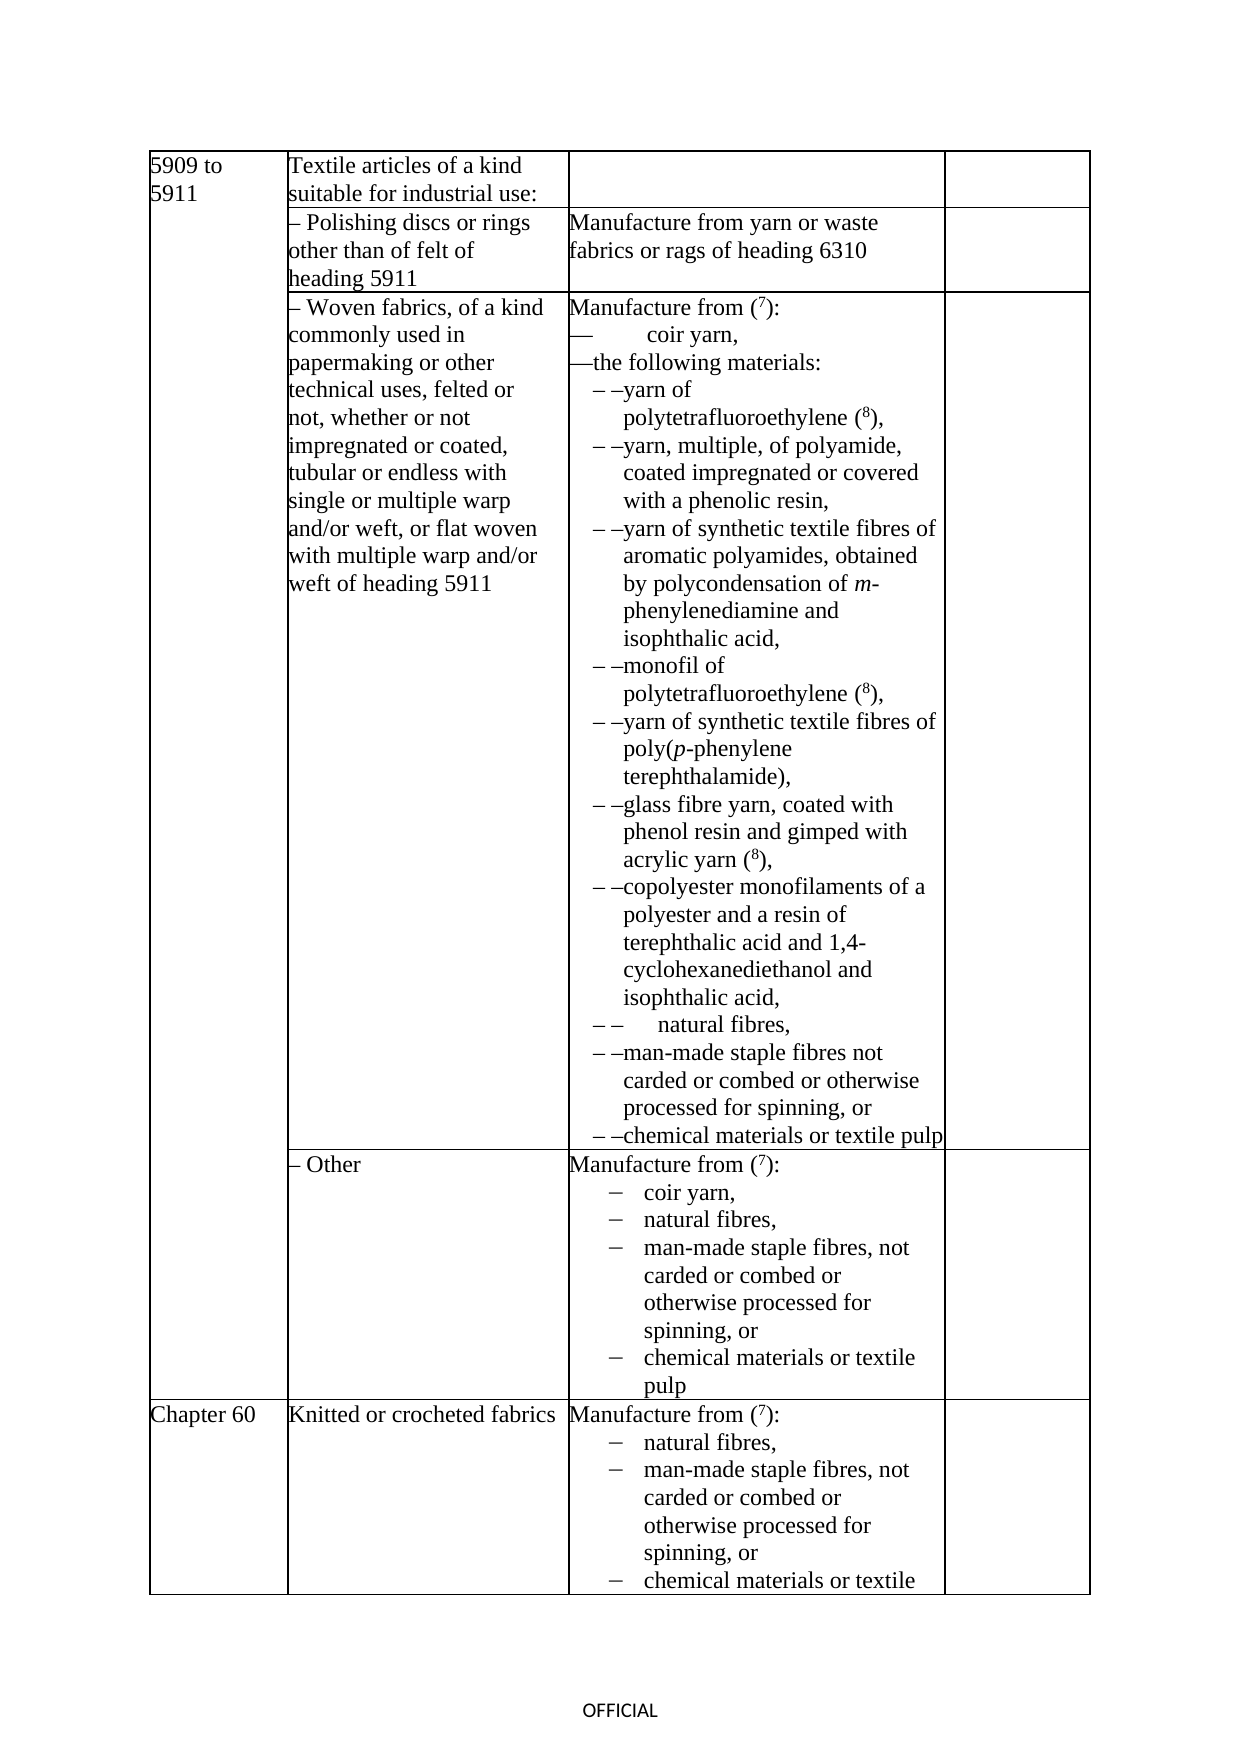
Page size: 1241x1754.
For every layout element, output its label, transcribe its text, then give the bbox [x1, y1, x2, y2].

table_header chemical materials or textile pulp [623, 1121, 944, 1148]
table_header – – [593, 431, 623, 513]
table_header yarn of synthetic textile fibres of poly(p-phenylene terephthalamide), [623, 707, 944, 789]
table_cell Chapter 60 [151, 1400, 287, 1593]
table_cell Manufacture from (7): [570, 293, 944, 1149]
table_header – – [593, 1038, 623, 1121]
table_cell – Other [289, 1150, 568, 1399]
table_header yarn of polytetrafluoroethylene (8), [623, 376, 944, 431]
table_cell – Woven fabrics, of a kind commonly used in papermaking or other technical uses, felted or not, whether or not impregnated or coated, tubular or endless with single or multiple warp and/or weft, or flat woven with multiple warp and/or weft of heading 5911 [289, 293, 568, 1149]
table_cell Manufacture from yarn or waste fabrics or rags of heading 6310 [570, 208, 944, 291]
table_cell Manufacture from (7): [570, 1400, 944, 1593]
table_header natural fibres, [658, 1010, 944, 1038]
table_cell [946, 208, 1089, 291]
table_cell Textile articles of a kind suitable for industrial use: [289, 152, 568, 207]
table_header – – [593, 1121, 623, 1148]
table_cell [946, 1150, 1089, 1399]
table_header natural fibres, [570, 1428, 889, 1456]
table_header – – [593, 790, 623, 872]
table_header – – [593, 514, 623, 652]
table_cell [570, 152, 944, 207]
table_header chemical materials or textile [570, 1566, 919, 1593]
table_header yarn of synthetic textile fibres of aromatic polyamides, obtained by polycondensation of m-phenylenediamine and isophthalic acid, [623, 514, 944, 652]
table_header – – [593, 376, 623, 431]
table_header coir yarn, [647, 320, 944, 348]
table_header copolyester monofilaments of a polyester and a resin of terephthalic acid and 1,4-cyclohexanediethanol and isophthalic acid, [623, 873, 944, 1010]
table_header – – [593, 873, 623, 1010]
table_header natural fibres, [570, 1205, 889, 1233]
table_header — [570, 320, 647, 348]
table_header man-made staple fibres not carded or combed or otherwise processed for spinning, or [623, 1038, 944, 1121]
table_cell [946, 1400, 1089, 1593]
table_cell Manufacture from (7): [570, 1150, 944, 1399]
table_cell Knitted or crocheted fabrics [289, 1400, 568, 1593]
table_header — [570, 348, 593, 1148]
table_header monofil of polytetrafluoroethylene (8), [623, 652, 944, 707]
table_cell [946, 293, 1089, 1149]
table_cell 5909 to 5911 [151, 152, 287, 1399]
table_header chemical materials or textile pulp [570, 1344, 919, 1399]
table_header – – [593, 1010, 658, 1038]
table_header the following materials: [593, 348, 944, 376]
table_header yarn, multiple, of polyamide, coated impregnated or covered with a phenolic resin, [623, 431, 944, 513]
table_header man-made staple fibres, not carded or combed or otherwise processed for spinning, or [570, 1233, 923, 1343]
table_cell – Polishing discs or rings other than of felt of heading 5911 [289, 208, 568, 291]
table_header coir yarn, [570, 1178, 866, 1205]
table_header – – [593, 652, 623, 707]
table_cell [946, 152, 1089, 207]
table_header glass fibre yarn, coated with phenol resin and gimped with acrylic yarn (8), [623, 790, 944, 872]
table_header – – [593, 707, 623, 789]
table_header man-made staple fibres, not carded or combed or otherwise processed for spinning, or [570, 1456, 923, 1566]
